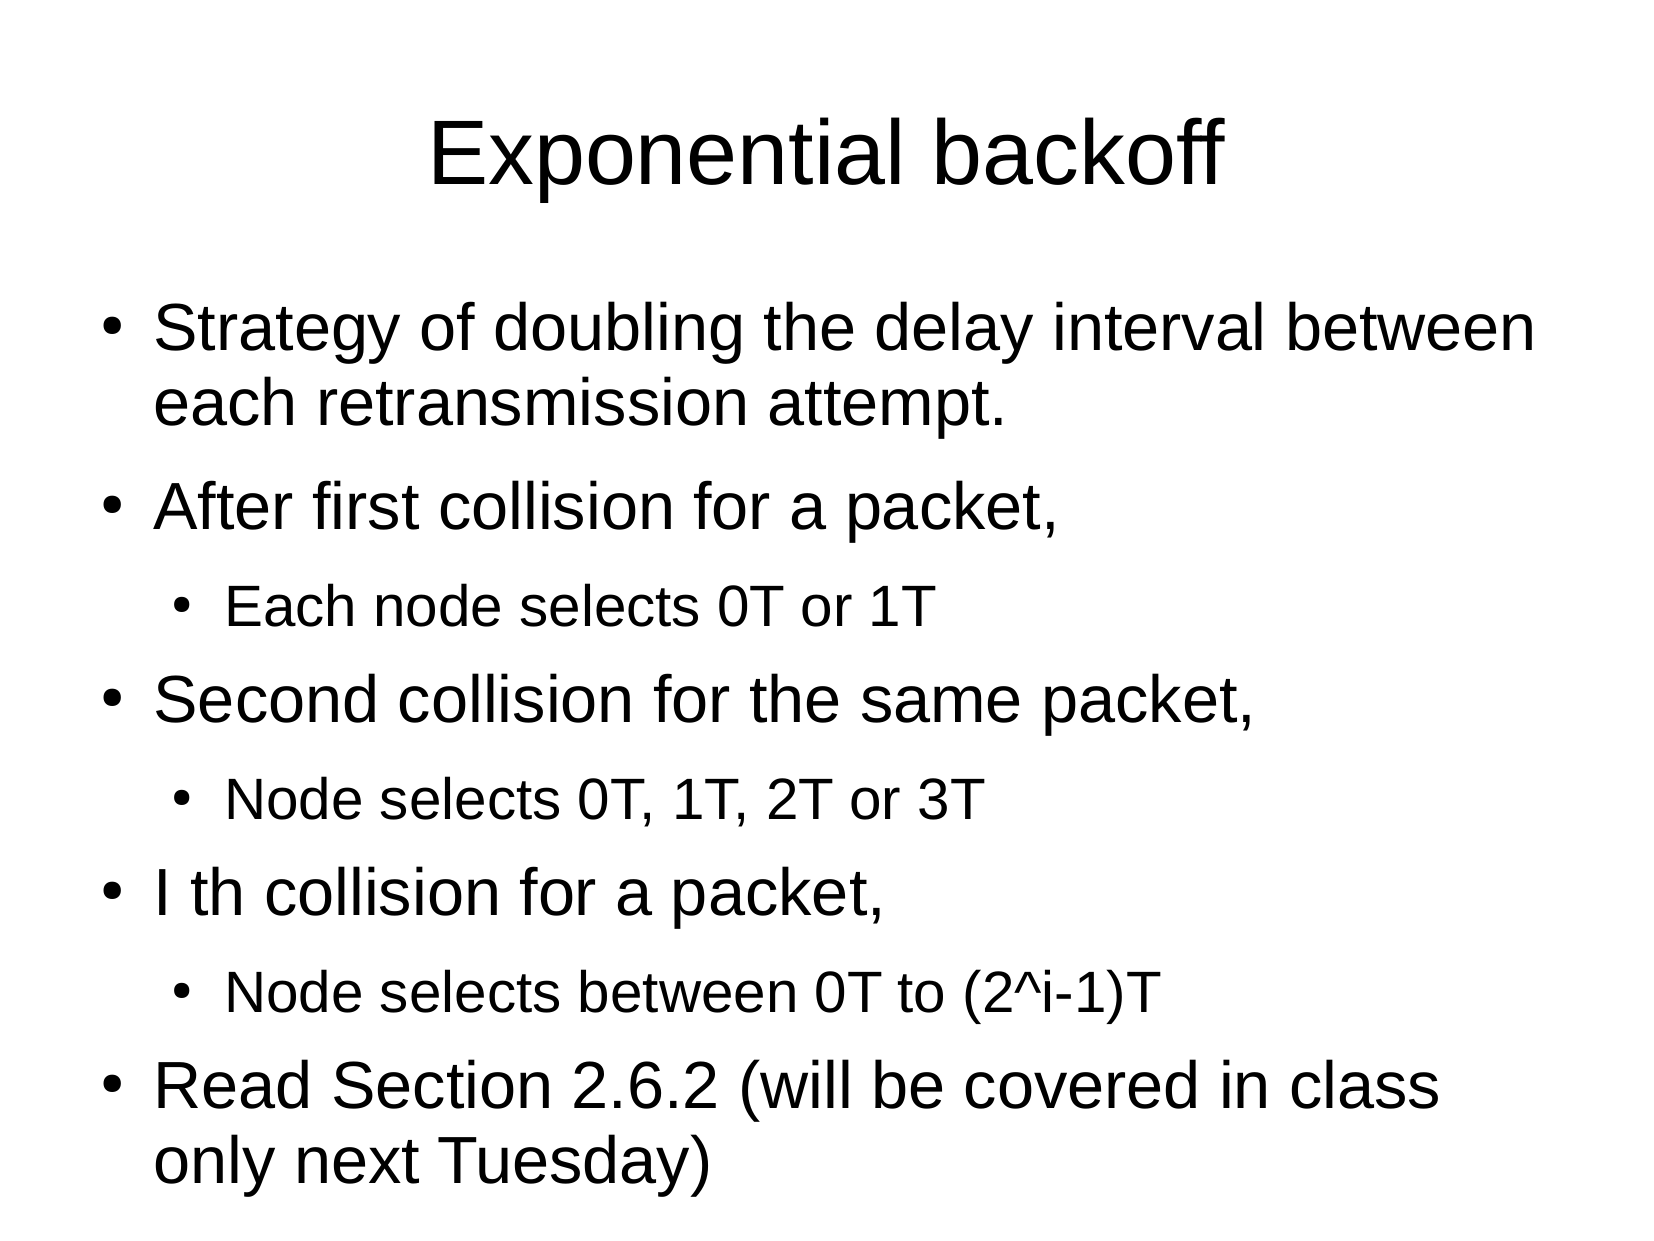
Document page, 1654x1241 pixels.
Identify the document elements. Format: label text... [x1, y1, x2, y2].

title Exponential backoff [82, 56, 1571, 250]
list Strategy of doubling the delay interval between each retransmission attempt. After first collision for a packet, Each node selects 0T or 1T Second collision for the same packet, Node selects 0T, 1T, 2T or 3T I th collision for a packet, Node selects between 0T to (2^i-1)T Read Section 2.6.2 (will be covered in class only next Tuesday) [82, 290, 1571, 1109]
